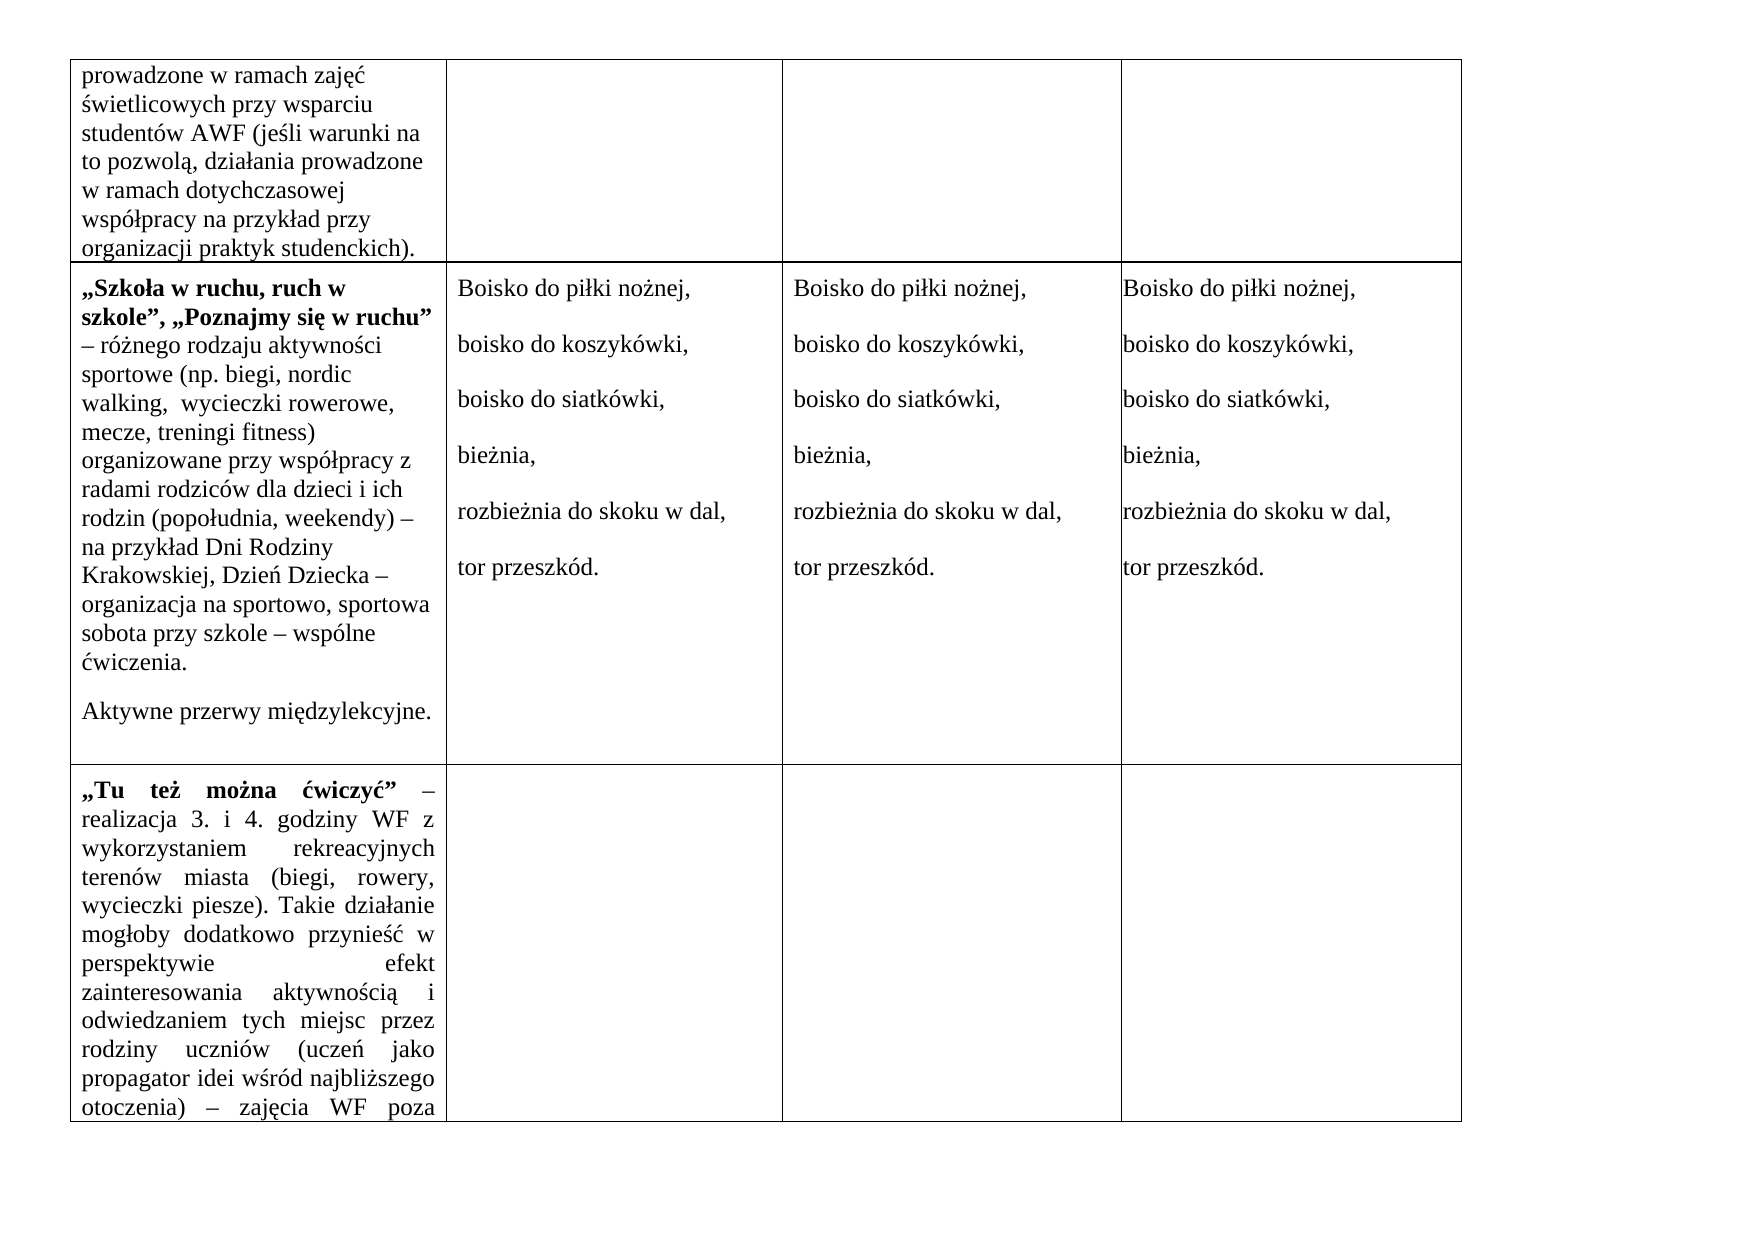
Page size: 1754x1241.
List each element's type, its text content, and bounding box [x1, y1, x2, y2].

table_cell Boisko do piłki nożnej, boisko do koszykówki, boisko do siatkówki, bieżnia, rozbieżnia do skoku w dal, tor przeszkód. [447, 263, 782, 764]
table_cell [447, 60, 782, 261]
table_cell [1122, 60, 1461, 261]
table_cell Boisko do piłki nożnej, boisko do koszykówki, boisko do siatkówki, bieżnia, rozbieżnia do skoku w dal, tor przeszkód. [1122, 263, 1461, 764]
table_cell [783, 60, 1121, 261]
table_cell „Tu też można ćwiczyć” – realizacja 3. i 4. godziny WF z wykorzystaniem rekreacyjnych terenów miasta (biegi, rowery, wycieczki piesze). Takie działanie mogłoby dodatkowo przynieść w perspektywie efekt zainteresowania aktywnością i odwiedzaniem tych miejsc przez rodziny uczniów (uczeń jako propagator idei wśród najbliższego otoczenia) – zajęcia WF poza [71, 765, 446, 1121]
table_cell prowadzone w ramach zajęć świetlicowych przy wsparciu studentów AWF (jeśli warunki na to pozwolą, działania prowadzone w ramach dotychczasowej współpracy na przykład przy organizacji praktyk studenckich). [71, 60, 446, 261]
table_cell „Szkoła w ruchu, ruch w szkole”, „Poznajmy się w ruchu” – różnego rodzaju aktywności sportowe (np. biegi, nordic walking, wycieczki rowerowe, mecze, treningi fitness) organizowane przy współpracy z radami rodziców dla dzieci i ich rodzin (popołudnia, weekendy) – na przykład Dni Rodziny Krakowskiej, Dzień Dziecka – organizacja na sportowo, sportowa sobota przy szkole – wspólne ćwiczenia. Aktywne przerwy międzylekcyjne. [71, 263, 446, 764]
table_cell [783, 765, 1121, 1121]
table_cell [1122, 765, 1461, 1121]
table_cell Boisko do piłki nożnej, boisko do koszykówki, boisko do siatkówki, bieżnia, rozbieżnia do skoku w dal, tor przeszkód. [783, 263, 1121, 764]
table_cell [447, 765, 782, 1121]
